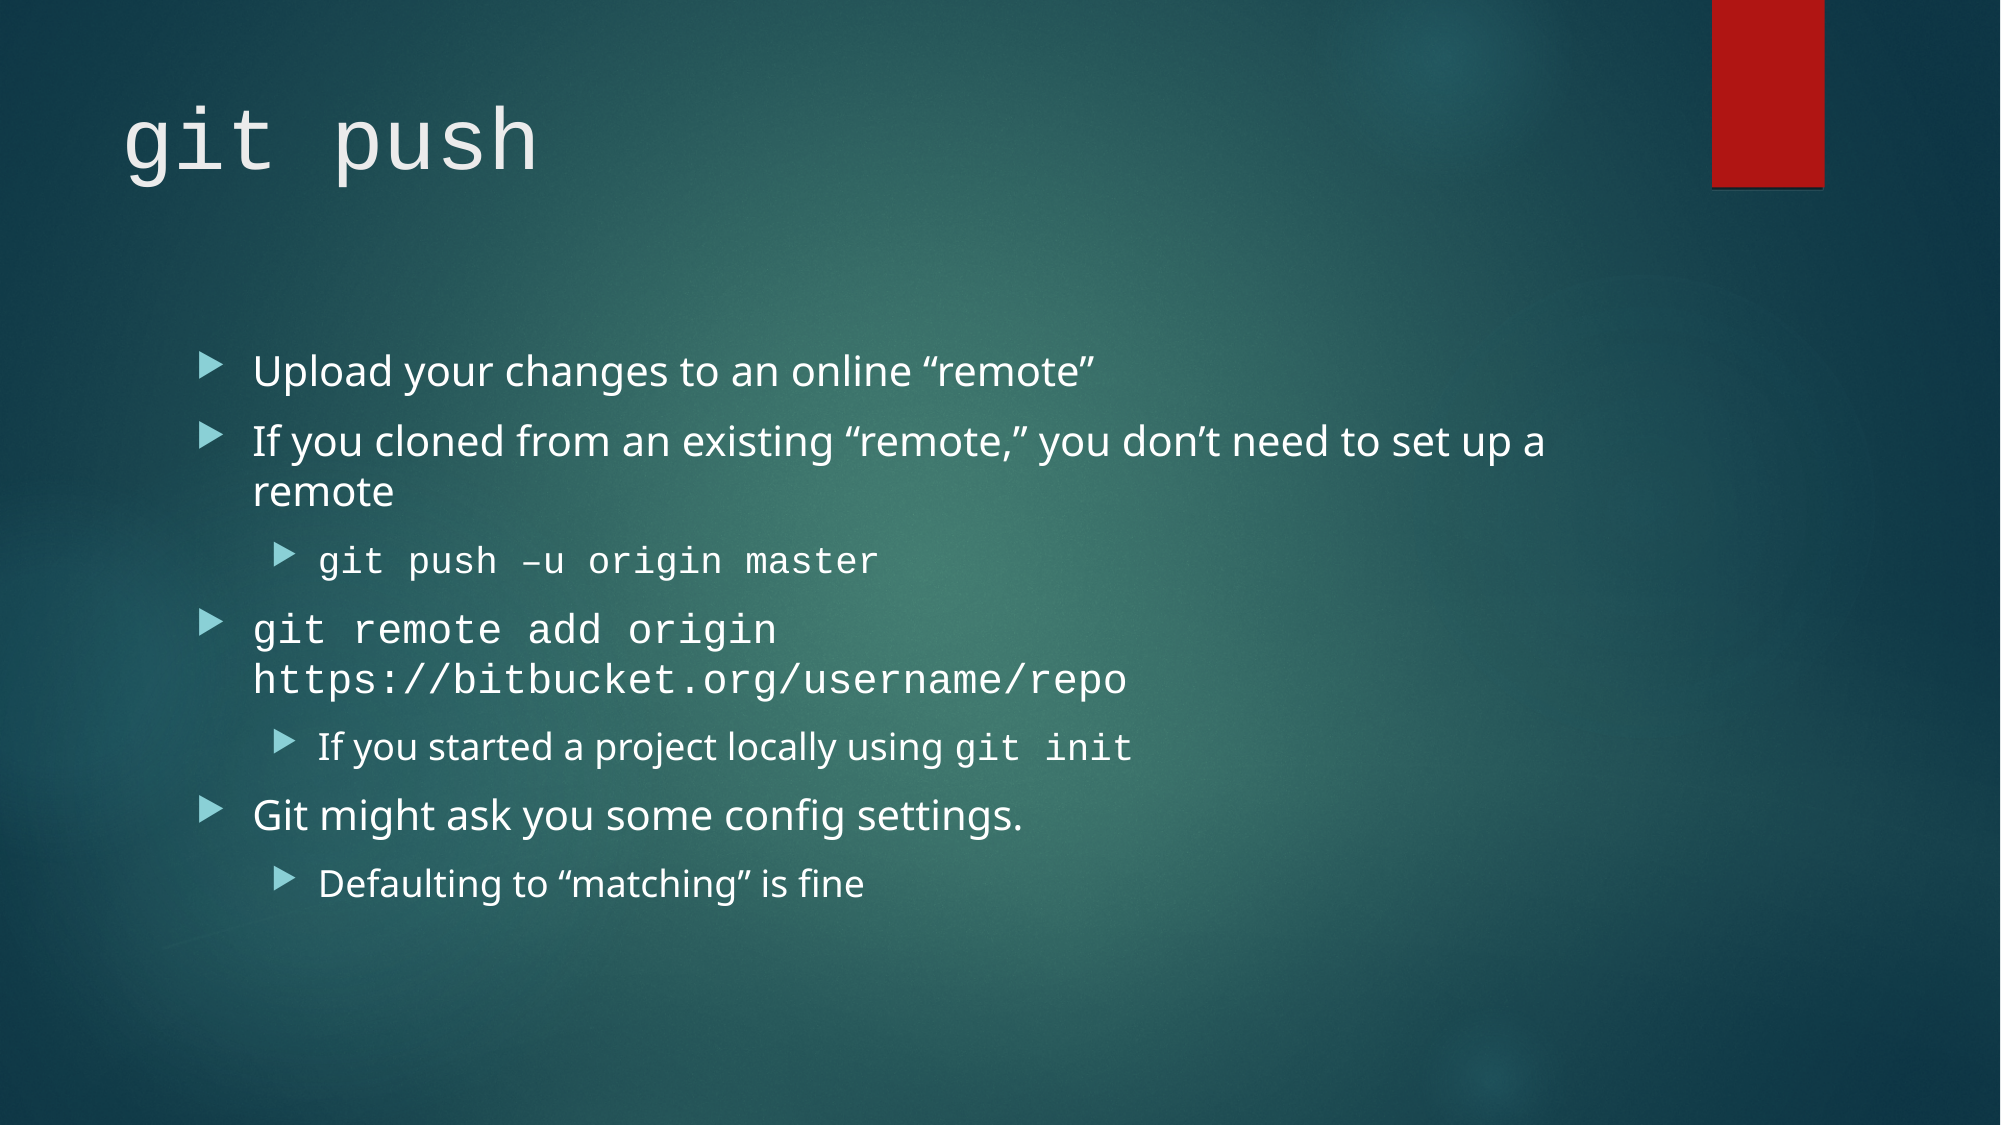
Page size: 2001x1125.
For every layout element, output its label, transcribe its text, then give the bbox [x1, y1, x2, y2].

list Upload your changes to an online “remote” If you cloned from an existing “remote,” you don’t need to set up a remote git push –u origin master git remote add origin https://bitbucket.org/username/repo If you started a project locally using git init Git might ask you some config settings. Defaulting to “matching” is fine [181, 336, 1649, 1025]
title git push [106, 74, 1649, 304]
picture [0, 0, 2001, 1125]
